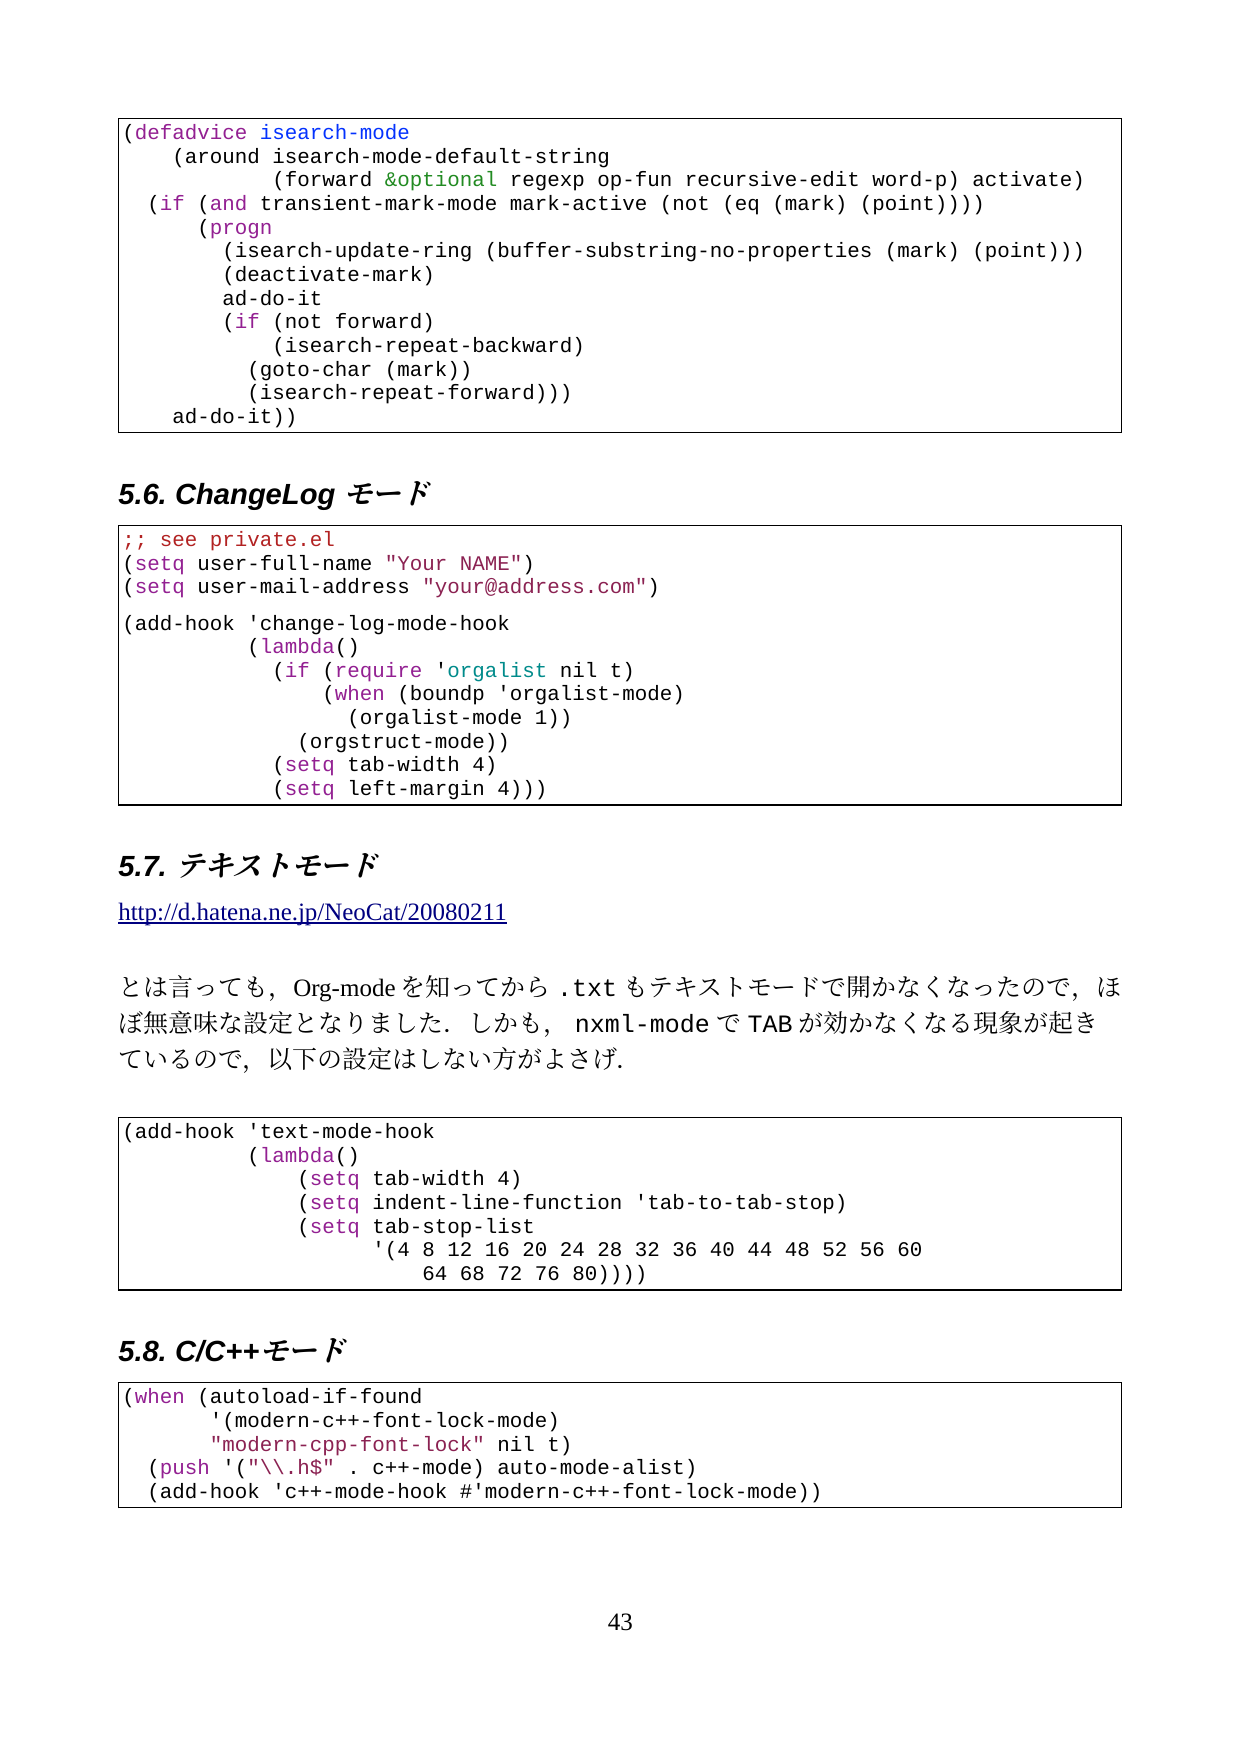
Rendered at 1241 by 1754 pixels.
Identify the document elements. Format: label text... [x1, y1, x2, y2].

text (setq tab-width 4) [119, 1164, 1121, 1188]
text (add-hook 'text-mode-hook [119, 1118, 1121, 1141]
text (around isearch-mode-default-string [119, 142, 1121, 165]
text (isearch-repeat-backward) [119, 331, 1121, 354]
text (isearch-update-ring (buffer-substring-no-properties (mark) (point))) [119, 236, 1121, 260]
text (goto-char (mark)) [119, 354, 1121, 378]
text (isearch-repeat-forward))) [119, 378, 1121, 402]
text (lambda() [119, 1141, 1121, 1164]
text (defadvice isearch-mode [119, 119, 1121, 142]
text (setq tab-stop-list [119, 1212, 1121, 1235]
text (deactivate-mark) [119, 260, 1121, 284]
text ad-do-it [119, 284, 1121, 307]
text (setq tab-width 4) [119, 750, 1121, 774]
text "modern-cpp-font-lock" nil t) [119, 1429, 1121, 1453]
text (add-hook 'change-log-mode-hook [119, 608, 1121, 632]
text (when (boundp 'orgalist-mode) [119, 679, 1121, 703]
text (when (autoload-if-found [119, 1383, 1121, 1406]
text (orgalist-mode 1)) [119, 703, 1121, 727]
text (add-hook 'c++-mode-hook #'modern-c++-font-lock-mode)) [119, 1477, 1121, 1507]
text (if (not forward) [119, 307, 1121, 331]
text (forward &optional regexp op-fun recursive-edit word-p) activate) [119, 165, 1121, 189]
subtitle ChangeLog モード [118, 471, 1122, 513]
subtitle テキストモード [118, 843, 1122, 885]
text 64 68 72 76 80)))) [119, 1259, 1121, 1289]
text ad-do-it)) [119, 402, 1121, 432]
text http://d.hatena.ne.jp/NeoCat/20080211 [118, 897, 1122, 955]
text (progn [119, 213, 1121, 236]
text '(modern-c++-font-lock-mode) [119, 1406, 1121, 1429]
text '(4 8 12 16 20 24 28 32 36 40 44 48 52 56 60 [119, 1235, 1121, 1259]
text (orgstruct-mode)) [119, 727, 1121, 750]
subtitle C/C++モード [118, 1328, 1122, 1370]
text (if (and transient-mark-mode mark-active (not (eq (mark) (point)))) [119, 189, 1121, 213]
text (setq user-mail-address "your@address.com") [119, 572, 1121, 600]
text (setq indent-line-function 'tab-to-tab-stop) [119, 1188, 1121, 1212]
text とは言っても，Org-modeを知ってから .txt もテキストモードで開かなくなったので，ほぼ無意味な設定となりました．しかも， nxml-mode で TAB が効かなくなる現象が起きているので，以下の設定はしない方がよさげ． [118, 967, 1122, 1104]
text (lambda() [119, 632, 1121, 656]
text (push '("\\.h$" . c++-mode) auto-mode-alist) [119, 1453, 1121, 1477]
text (setq left-margin 4))) [119, 774, 1121, 804]
text ;; see private.el [119, 526, 1121, 549]
text (setq user-full-name "Your NAME") [119, 549, 1121, 572]
text (if (require 'orgalist nil t) [119, 656, 1121, 679]
